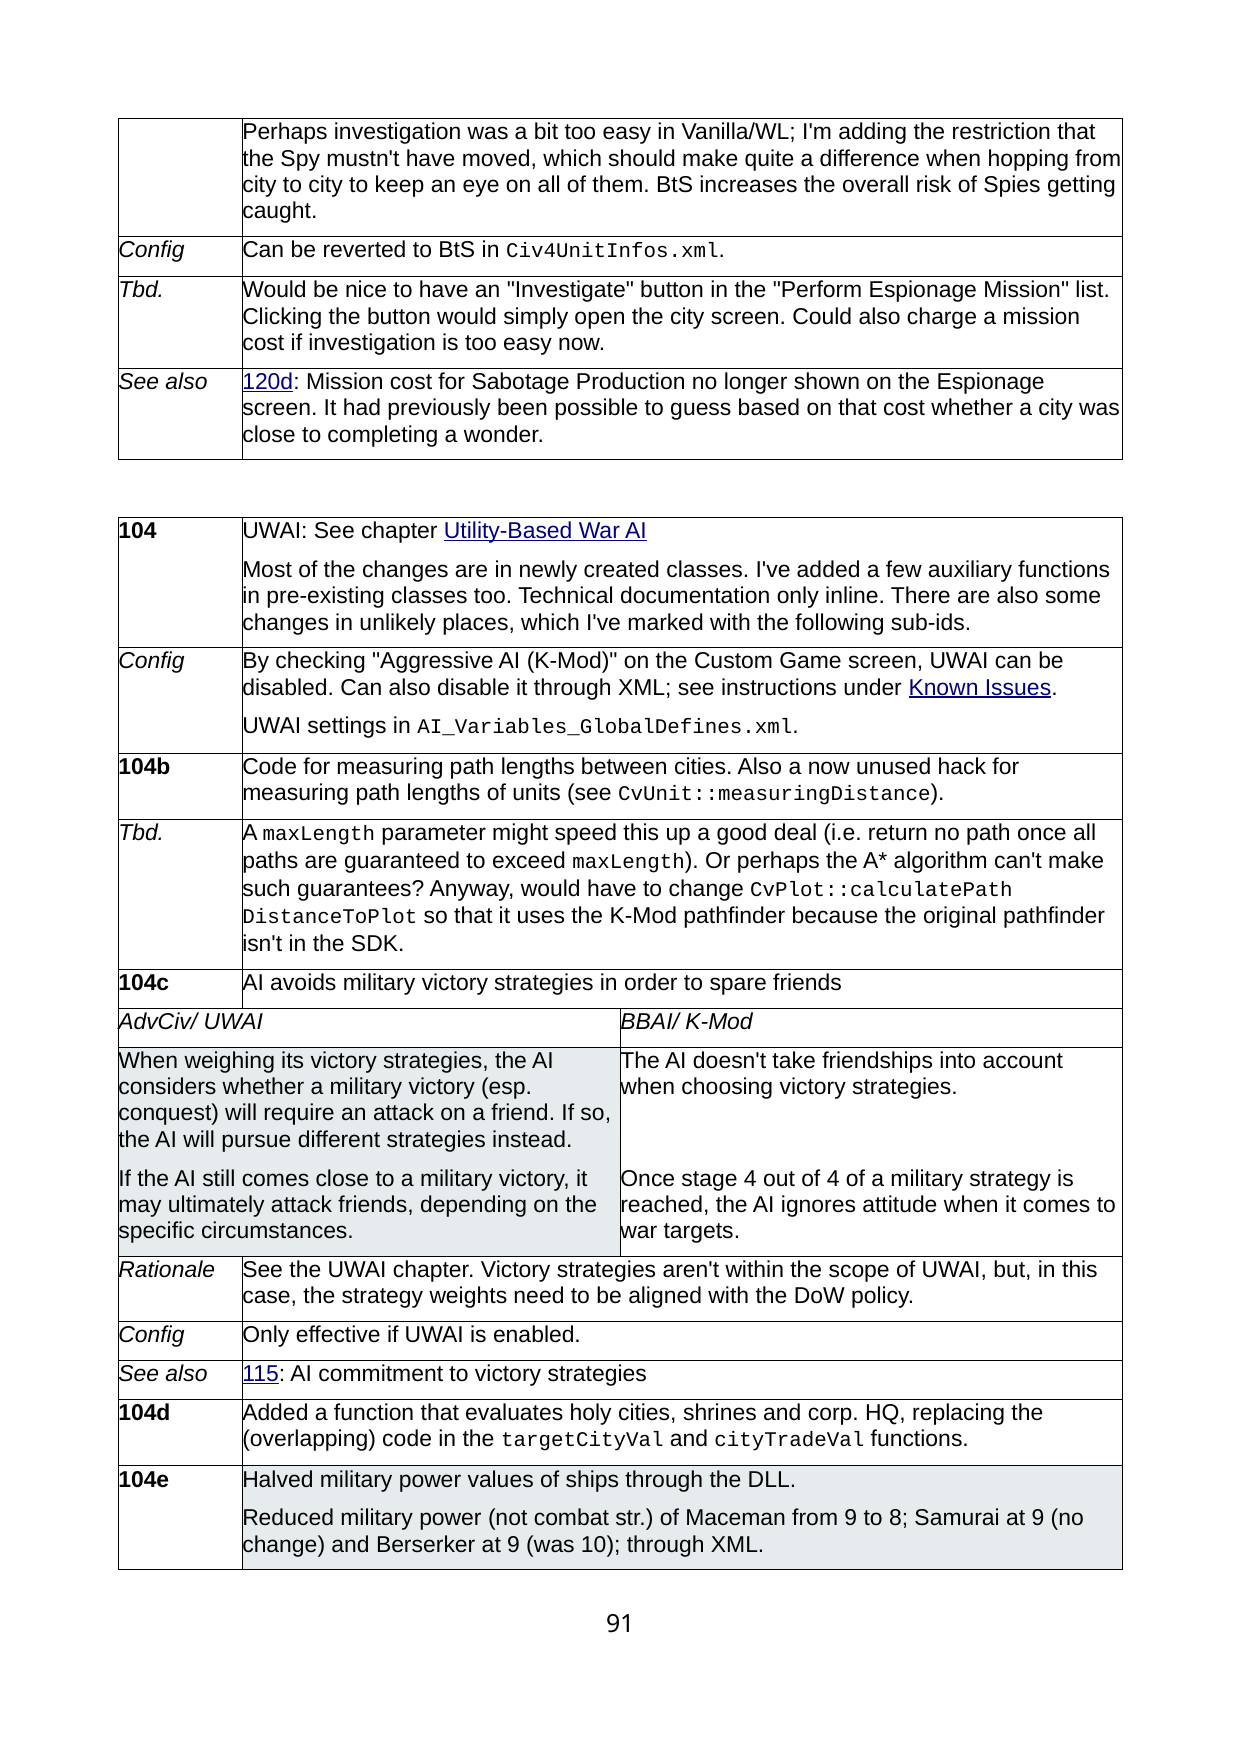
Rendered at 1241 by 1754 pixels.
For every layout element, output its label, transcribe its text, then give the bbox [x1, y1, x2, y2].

table_cell [119, 119, 242, 236]
table_cell Perhaps investigation was a bit too easy in Vanilla/WL; I'm adding the restriction that the Spy mustn't have moved, which should make quite a difference when hopping from city to city to keep an eye on all of them. BtS increases the overall risk of Spies getting caught. [243, 119, 1122, 236]
table_cell A maxLength parameter might speed this up a good deal (i.e. return no path once all paths are guaranteed to exceed maxLength). Or perhaps the A* algorithm can't make such guarantees? Anyway, would have to change CvPlot::calculatePath DistanceToPlot so that it uses the K-Mod pathfinder because the original pathfinder isn't in the SDK. [243, 820, 1122, 969]
table_cell See also [119, 1361, 242, 1399]
table_cell See the UWAI chapter. Victory strategies aren't within the scope of UWAI, but, in this case, the strategy weights need to be aligned with the DoW policy. [243, 1257, 1122, 1321]
table_cell Only effective if UWAI is enabled. [243, 1322, 1122, 1360]
table_cell Tbd. [119, 820, 242, 969]
table_cell Tbd. [119, 277, 242, 368]
table_cell 115: AI commitment to victory strategies [243, 1361, 1122, 1399]
table_cell Would be nice to have an "Investigate" button in the "Perform Espionage Mission" list. Clicking the button would simply open the city screen. Could also charge a mission cost if investigation is too easy now. [243, 277, 1122, 368]
table_cell The AI doesn't take friendships into account when choosing victory strategies. Once stage 4 out of 4 of a military strategy is reached, the AI ignores attitude when it comes to war targets. [621, 1048, 1122, 1256]
table_cell 104d [119, 1400, 242, 1465]
table_cell Config [119, 648, 242, 753]
table_cell 120d: Mission cost for Sabotage Production no longer shown on the Espionage screen. It had previously been possible to guess based on that cost whether a city was close to completing a wonder. [243, 369, 1122, 459]
table_cell When weighing its victory strategies, the AI considers whether a military victory (esp. conquest) will require an attack on a friend. If so, the AI will pursue different strategies instead. If the AI still comes close to a military victory, it may ultimately attack friends, depending on the specific circumstances. [119, 1048, 620, 1256]
table_cell Config [119, 1322, 242, 1360]
table_cell 104b [119, 754, 242, 819]
table_cell 104c [119, 970, 242, 1008]
table_header 104 [119, 518, 242, 647]
table_cell Config [119, 237, 242, 276]
table_cell See also [119, 369, 242, 459]
table_cell AdvCiv/ UWAI [119, 1009, 620, 1047]
table_cell Halved military power values of ships through the DLL. Reduced military power (not combat str.) of Maceman from 9 to 8; Samurai at 9 (no change) and Berserker at 9 (was 10); through XML. [243, 1466, 1122, 1569]
table_cell 104e [119, 1466, 242, 1569]
table_cell AI avoids military victory strategies in order to spare friends [243, 970, 1122, 1008]
table_cell Added a function that evaluates holy cities, shrines and corp. HQ, replacing the (overlapping) code in the targetCityVal and cityTradeVal functions. [243, 1400, 1122, 1465]
table_cell Rationale [119, 1257, 242, 1321]
table_cell By checking "Aggressive AI (K-Mod)" on the Custom Game screen, UWAI can be disabled. Can also disable it through XML; see instructions under Known Issues. UWAI settings in AI_Variables_GlobalDefines.xml. [243, 648, 1122, 753]
table_cell Can be reverted to BtS in Civ4UnitInfos.xml. [243, 237, 1122, 276]
table_cell BBAI/ K-Mod [621, 1009, 1122, 1047]
table_header UWAI: See chapter Utility-Based War AI Most of the changes are in newly created classes. I've added a few auxiliary functions in pre-existing classes too. Technical documentation only inline. There are also some changes in unlikely places, which I've marked with the following sub-ids. [243, 518, 1122, 647]
table_cell Code for measuring path lengths between cities. Also a now unused hack for measuring path lengths of units (see CvUnit::measuringDistance). [243, 754, 1122, 819]
